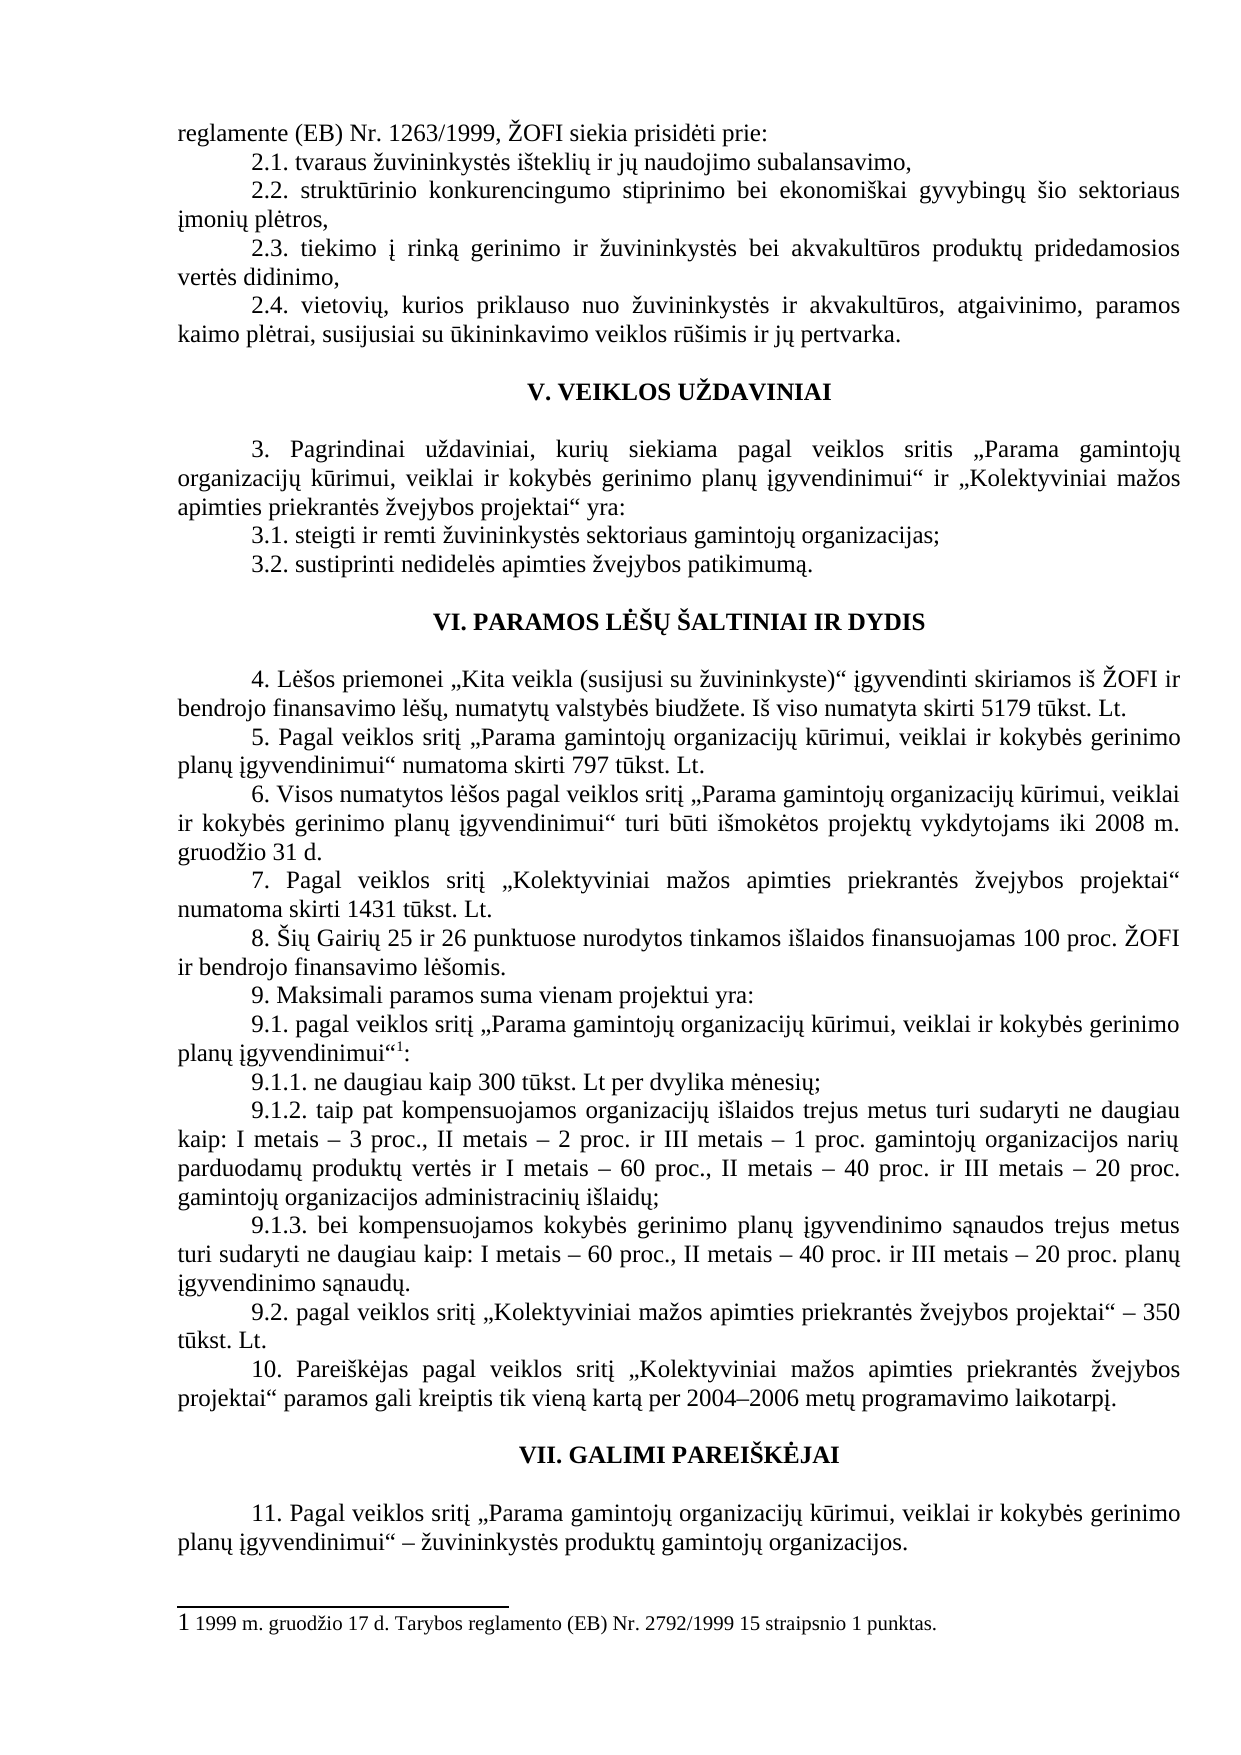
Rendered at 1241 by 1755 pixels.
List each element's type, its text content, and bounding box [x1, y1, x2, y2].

text 7. Pagal veiklos sritį „Kolektyviniai mažos apimties priekrantės žvejybos projektai“ numatoma skirti 1431 tūkst. Lt. [177, 866, 1181, 923]
text 9.1. pagal veiklos sritį „Parama gamintojų organizacijų kūrimui, veiklai ir kokybės gerinimo planų įgyvendinimui“: [177, 1009, 1181, 1067]
text 3.1. steigti ir remti žuvininkystės sektoriaus gamintojų organizacijas; [177, 521, 1181, 549]
text 2.4. vietovių, kurios priklauso nuo žuvininkystės ir akvakultūros, atgaivinimo, paramos kaimo plėtrai, susijusiai su ūkininkavimo veiklos rūšimis ir jų pertvarka. [177, 291, 1181, 348]
text 1999 m. gruodžio 17 d. Tarybos reglamento (EB) Nr. 2792/1999 15 straipsnio 1 punktas. [177, 1607, 1181, 1636]
text 3. Pagrindinai uždaviniai, kurių siekiama pagal veiklos sritis „Parama gamintojų organizacijų kūrimui, veiklai ir kokybės gerinimo planų įgyvendinimui“ ir „Kolektyviniai mažos apimties priekrantės žvejybos projektai“ yra: [177, 434, 1181, 521]
text VI. PARAMOS LĖŠŲ ŠALTINIAI IR DYDIS [177, 607, 1181, 636]
text 9. Maksimali paramos suma vienam projektui yra: [177, 981, 1181, 1009]
text 9.1.1. ne daugiau kaip 300 tūkst. Lt per dvylika mėnesių; [177, 1067, 1181, 1096]
text 5. Pagal veiklos sritį „Parama gamintojų organizacijų kūrimui, veiklai ir kokybės gerinimo planų įgyvendinimui“ numatoma skirti 797 tūkst. Lt. [177, 722, 1181, 779]
text 6. Visos numatytos lėšos pagal veiklos sritį „Parama gamintojų organizacijų kūrimui, veiklai ir kokybės gerinimo planų įgyvendinimui“ turi būti išmokėtos projektų vykdytojams iki 2008 m. gruodžio 31 d. [177, 779, 1181, 866]
text 9.1.3. bei kompensuojamos kokybės gerinimo planų įgyvendinimo sąnaudos trejus metus turi sudaryti ne daugiau kaip: I metais – 60 proc., II metais – 40 proc. ir III metais – 20 proc. planų įgyvendinimo sąnaudų. [177, 1211, 1181, 1297]
text 10. Pareiškėjas pagal veiklos sritį „Kolektyviniai mažos apimties priekrantės žvejybos projektai“ paramos gali kreiptis tik vieną kartą per 2004–2006 metų programavimo laikotarpį. [177, 1354, 1181, 1412]
text 3.2. sustiprinti nedidelės apimties žvejybos patikimumą. [177, 549, 1181, 578]
text 8. Šių Gairių 25 ir 26 punktuose nurodytos tinkamos išlaidos finansuojamas 100 proc. ŽOFI ir bendrojo finansavimo lėšomis. [177, 923, 1181, 981]
text 2.2. struktūrinio konkurencingumo stiprinimo bei ekonomiškai gyvybingų šio sektoriaus įmonių plėtros, [177, 176, 1181, 233]
text 9.2. pagal veiklos sritį „Kolektyviniai mažos apimties priekrantės žvejybos projektai“ – 350 tūkst. Lt. [177, 1297, 1181, 1354]
text 9.1.2. taip pat kompensuojamos organizacijų išlaidos trejus metus turi sudaryti ne daugiau kaip: I metais – 3 proc., II metais – 2 proc. ir III metais – 1 proc. gamintojų organizacijos narių parduodamų produktų vertės ir I metais – 60 proc., II metais – 40 proc. ir III metais – 20 proc. gamintojų organizacijos administracinių išlaidų; [177, 1096, 1181, 1211]
text 2.3. tiekimo į rinką gerinimo ir žuvininkystės bei akvakultūros produktų pridedamosios vertės didinimo, [177, 233, 1181, 291]
text 4. Lėšos priemonei „Kita veikla (susijusi su žuvininkyste)“ įgyvendinti skiriamos iš ŽOFI ir bendrojo finansavimo lėšų, numatytų valstybės biudžete. Iš viso numatyta skirti 5179 tūkst. Lt. [177, 664, 1181, 722]
text VII. GALIMI PAREIŠKĖJAI [177, 1441, 1181, 1469]
text V. VEIKLOS UŽDAVINIAI [177, 377, 1181, 406]
text 2.1. tvaraus žuvininkystės išteklių ir jų naudojimo subalansavimo, [177, 147, 1181, 176]
text reglamente (EB) Nr. 1263/1999, ŽOFI siekia prisidėti prie: [177, 118, 1181, 147]
text 11. Pagal veiklos sritį „Parama gamintojų organizacijų kūrimui, veiklai ir kokybės gerinimo planų įgyvendinimui“ – žuvininkystės produktų gamintojų organizacijos. [177, 1498, 1181, 1556]
